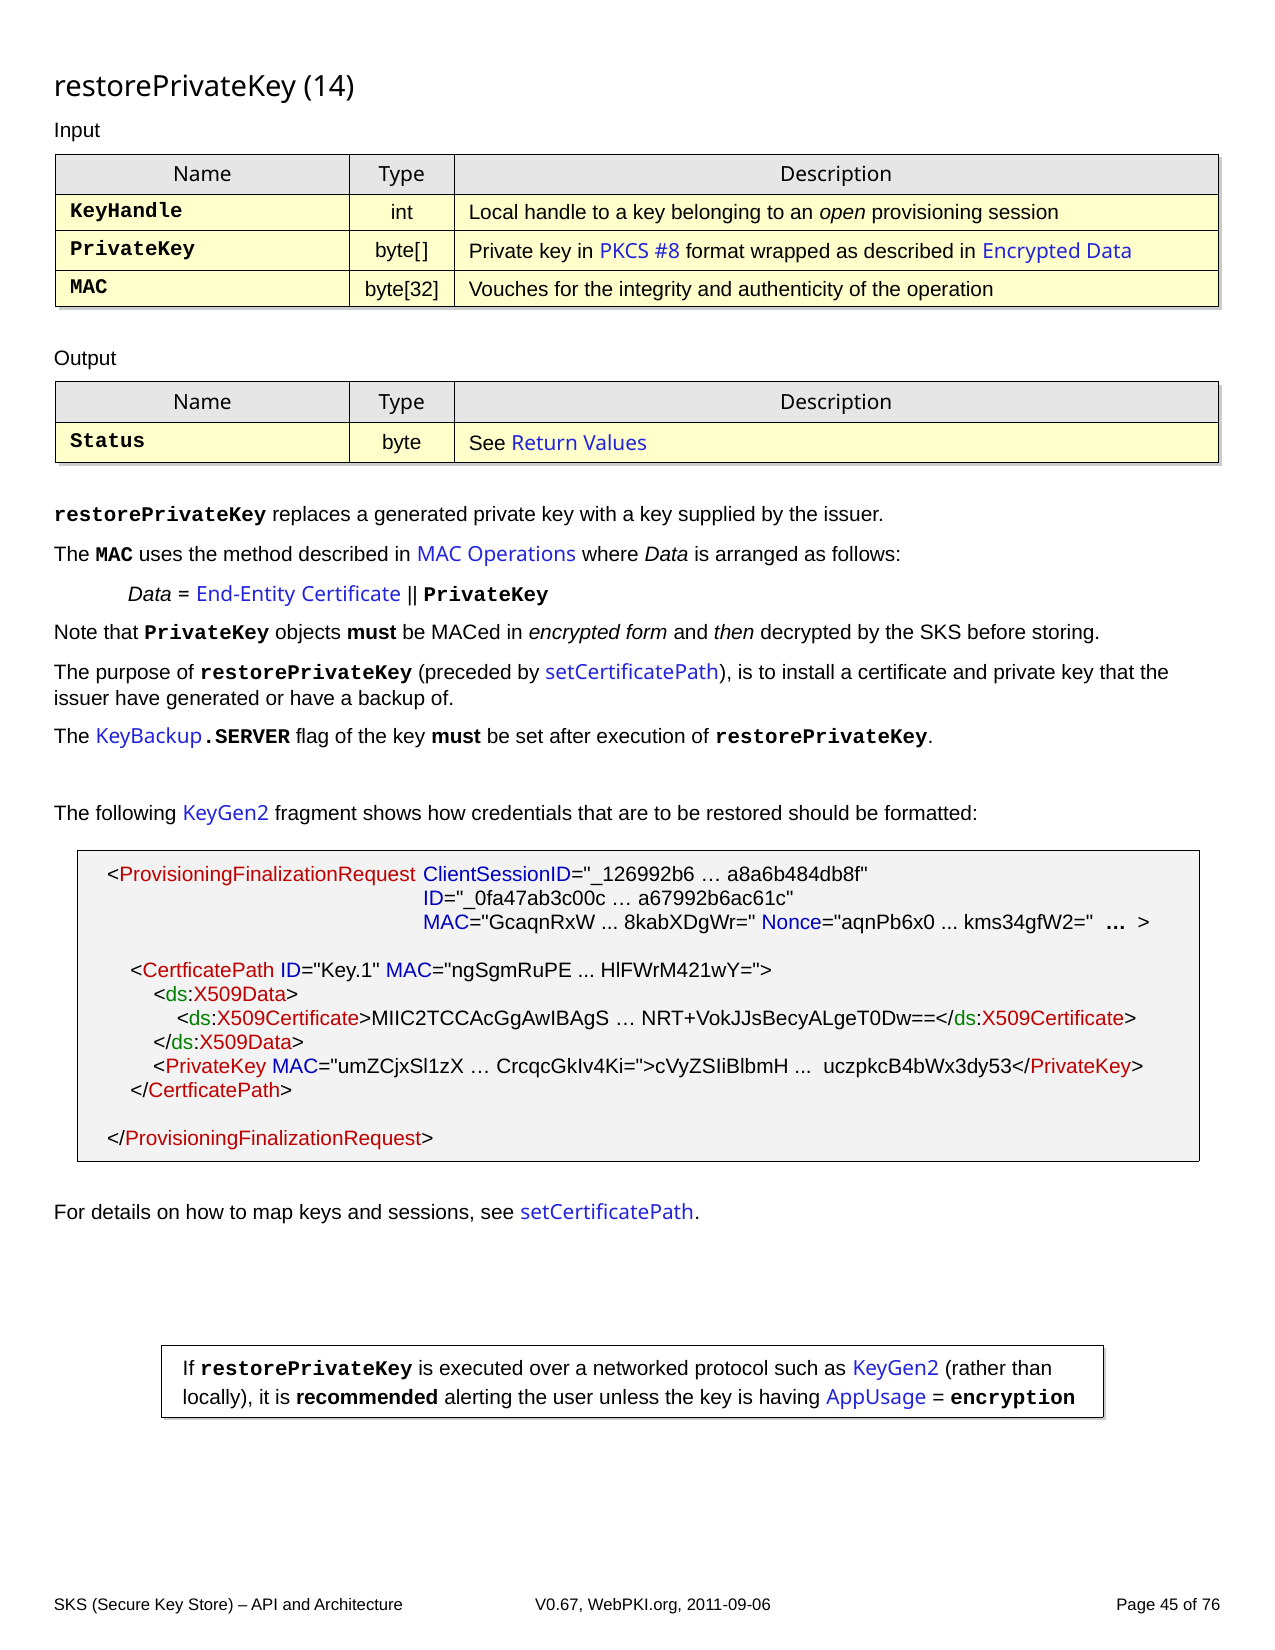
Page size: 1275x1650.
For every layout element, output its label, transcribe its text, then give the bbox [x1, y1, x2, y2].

table_cell Local handle to a key belonging to an open provisioning session [455, 195, 1218, 230]
table_header Type [350, 155, 454, 194]
text The KeyBackup.SERVER flag of the key must be set after execution of restorePrivateKey. [54, 722, 1221, 750]
text The following KeyGen2 fragment shows how credentials that are to be restored should be formatted: [54, 798, 1221, 850]
text The purpose of restorePrivateKey (preceded by setCertificatePath), is to install a certificate and private key that the issuer have generated or have a backup of. [54, 657, 1221, 710]
table_cell KeyHandle [56, 195, 349, 230]
table_header Description [455, 155, 1218, 194]
table_cell Vouches for the integrity and authenticity of the operation [455, 271, 1218, 306]
table_cell PrivateKey [56, 231, 349, 270]
table_header Description [455, 382, 1218, 422]
table_cell byte [350, 423, 454, 462]
table_cell byte⁮[32] [350, 271, 454, 306]
text The MAC uses the method described in MAC Operations where Data is arranged as follows: [54, 539, 1221, 568]
table_header <ProvisioningFinalizationRequest ClientSessionID="_126992b6 … a8a6b484db8f" ID="_0fa47ab3c00c … a67992b6ac61c" MAC="GcaqnRxW ... 8kabXDgWr=" Nonce="aqnPb6x0 ... kms34gfW2=" … > <CertficatePath ID="Key.1" MAC="ngSgmRuPE ... HlFWrM421wY="> <ds:X509Data> <ds:X509Certificate>MIIC2TCCAcGgAwIBAgS … NRT+VokJJsBecyALgeT0Dw==</ds:X509Certificate> </ds:X509Data> <PrivateKey MAC="umZCjxSl1zX … CrcqcGkIv4Ki=">cVyZSIiBlbmH ... uczpkcB4bWx3dy53</PrivateKey> </CertficatePath> </ProvisioningFinalizationRequest> [78, 851, 1199, 1161]
table_cell Private key in PKCS #8 format wrapped as described in Encrypted Data [455, 231, 1218, 270]
text Data = End-Entity Certificate || PrivateKey [54, 579, 1221, 608]
table_header Type [350, 382, 454, 422]
table_cell int [350, 195, 454, 230]
text Note that PrivateKey objects must be MACed in encrypted form and then decrypted by the SKS before storing. [54, 620, 1221, 646]
table_header If restorePrivateKey is executed over a networked protocol such as KeyGen2 (rather than locally), it is recommended alerting the user unless the key is having AppUsage = encryption [162, 1346, 1103, 1417]
text For details on how to map keys and sessions, see setCertificatePath. [54, 1197, 1221, 1226]
text Output [54, 346, 1221, 369]
subtitle restorePrivateKey (14) [54, 66, 1221, 105]
text Input [54, 118, 1221, 142]
table_cell See Return Values [455, 423, 1218, 462]
table_cell Status [56, 423, 349, 462]
table_cell MAC [56, 271, 349, 306]
table_header Name [56, 382, 349, 422]
table_cell byte⁮[ ] [350, 231, 454, 270]
text restorePrivateKey replaces a generated private key with a key supplied by the issuer. [54, 502, 1221, 527]
table_header Name [56, 155, 349, 194]
